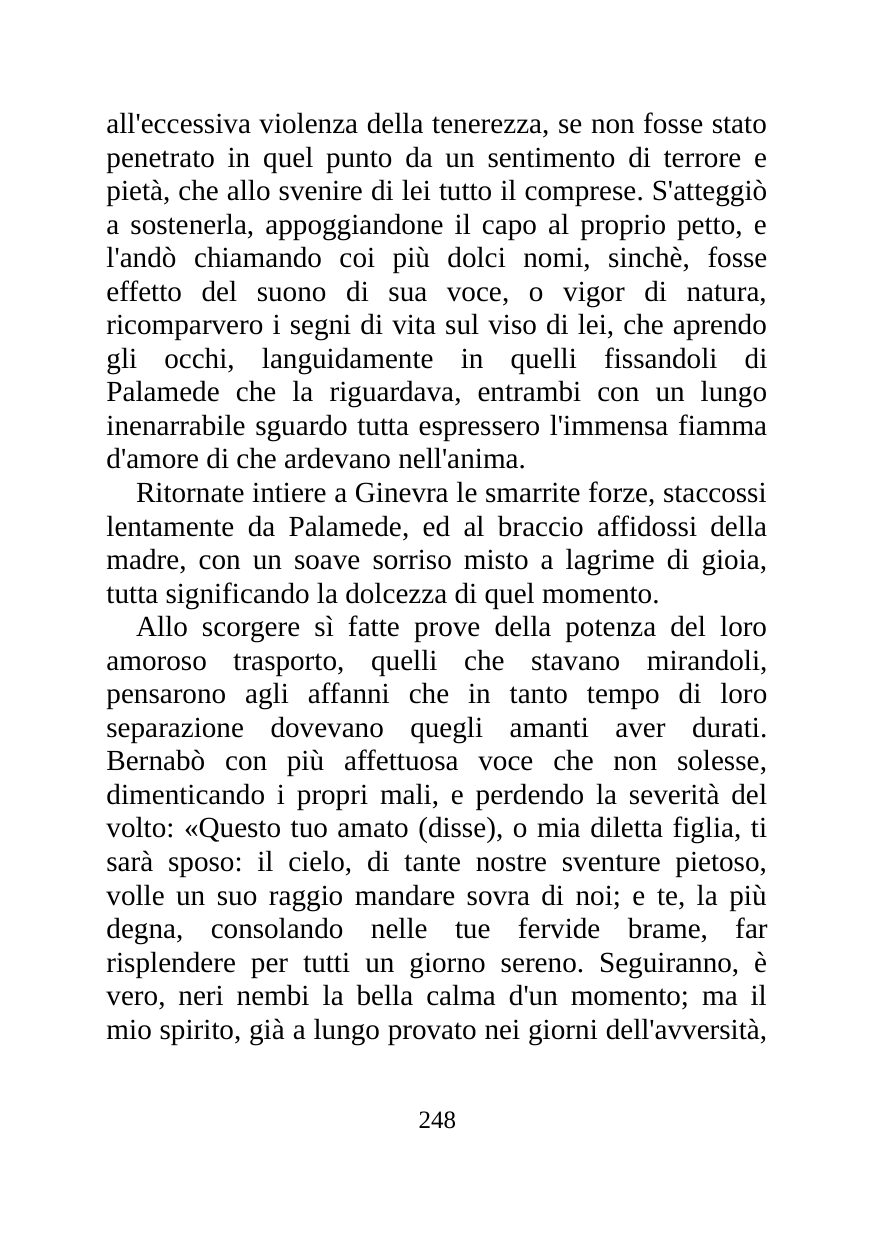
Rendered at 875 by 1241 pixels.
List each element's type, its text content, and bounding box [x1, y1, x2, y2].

text all'eccessiva violenza della tenerezza, se non fosse stato penetrato in quel punto da un sentimento di terrore e pietà, che allo svenire di lei tutto il comprese. S'atteggiò a sostenerla, appoggiandone il capo al proprio petto, e l'andò chiamando coi più dolci nomi, sinchè, fosse effetto del suono di sua voce, o vigor di natura, ricomparvero i segni di vita sul viso di lei, che aprendo gli occhi, languidamente in quelli fissandoli di Palamede che la riguardava, entrambi con un lungo inenarrabile sguardo tutta espressero l'immensa fiamma d'amore di che ardevano nell'anima. [106, 106, 768, 475]
text Ritornate intiere a Ginevra le smarrite forze, staccossi lentamente da Palamede, ed al braccio affidossi della madre, con un soave sorriso misto a lagrime di gioia, tutta significando la dolcezza di quel momento. [106, 475, 768, 609]
text Allo scorgere sì fatte prove della potenza del loro amoroso trasporto, quelli che stavano mirandoli, pensarono agli affanni che in tanto tempo di loro separazione dovevano quegli amanti aver durati. Bernabò con più affettuosa voce che non solesse, dimenticando i propri mali, e perdendo la severità del volto: «Questo tuo amato (disse), o mia diletta figlia, ti sarà sposo: il cielo, di tante nostre sventure pietoso, volle un suo raggio mandare sovra di noi; e te, la più degna, consolando nelle tue fervide brame, far risplendere per tutti un giorno sereno. Seguiranno, è vero, neri nembi la bella calma d'un momento; ma il mio spirito, già a lungo provato nei giorni dell'avversità, [106, 609, 768, 1045]
